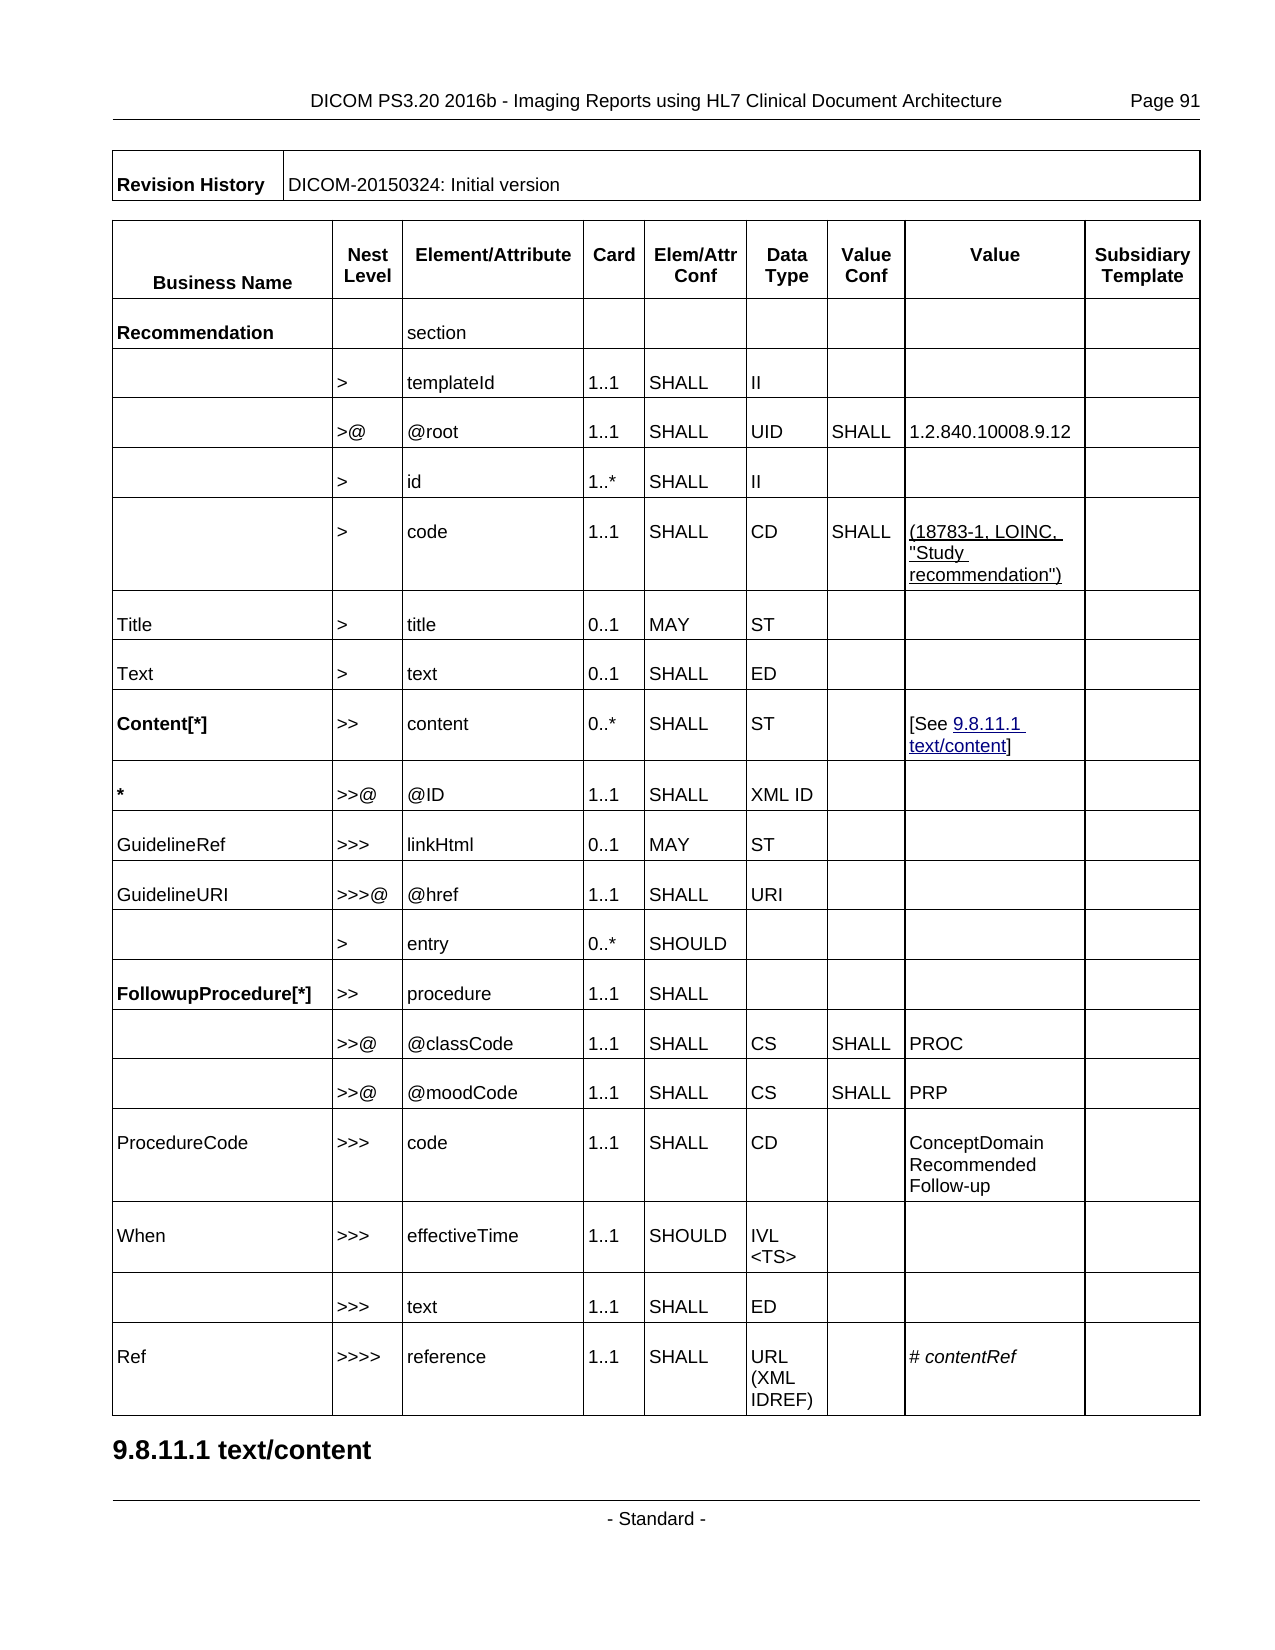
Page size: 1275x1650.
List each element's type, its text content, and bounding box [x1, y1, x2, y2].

table_cell CD [747, 498, 827, 589]
table_cell SHALL [828, 498, 904, 589]
table_cell > [333, 448, 402, 497]
table_cell [1086, 1109, 1199, 1201]
table_cell [113, 910, 332, 959]
table_cell [828, 1273, 904, 1322]
table_cell effective​Time [403, 1202, 583, 1272]
table_cell [828, 761, 904, 810]
table_header Element/​Attribute [403, 221, 583, 298]
table_cell MAY [645, 811, 746, 859]
table_cell Revision History [113, 151, 283, 200]
table_cell [828, 591, 904, 639]
table_cell [828, 811, 904, 859]
table_cell 1..1 [584, 349, 644, 397]
table_cell [828, 1109, 904, 1201]
table_cell @root [403, 398, 583, 447]
table_header Nest Level [333, 221, 402, 298]
table_cell template​Id [403, 349, 583, 397]
table_cell [1086, 398, 1199, 447]
table_cell [906, 1202, 1084, 1272]
table_cell [113, 448, 332, 497]
table_cell SHALL [645, 861, 746, 909]
table_cell Procedure​Code [113, 1109, 332, 1201]
table_cell > [333, 498, 402, 589]
table_cell SHALL [645, 690, 746, 760]
table_cell [113, 349, 332, 397]
table_cell [828, 960, 904, 1008]
table_cell MAY [645, 591, 746, 639]
table_cell 0..1 [584, 591, 644, 639]
table_cell 1..1 [584, 1202, 644, 1272]
table_cell [584, 299, 644, 348]
table_cell CD [747, 1109, 827, 1201]
table_cell CS [747, 1059, 827, 1108]
table_cell >>> [333, 1202, 402, 1272]
table_cell (18783-1, LOINC, "Study recommendation") [906, 498, 1084, 589]
table_cell >>> [333, 811, 402, 859]
table_cell 1..1 [584, 1109, 644, 1201]
table_cell [828, 299, 904, 348]
table_cell [1086, 640, 1199, 689]
table_cell >> [333, 690, 402, 760]
table_cell procedure [403, 960, 583, 1008]
table_cell > [333, 640, 402, 689]
table_cell When [113, 1202, 332, 1272]
table_cell [747, 910, 827, 959]
table_cell SHALL [645, 448, 746, 497]
table_cell [906, 1273, 1084, 1322]
table_cell 1..1 [584, 761, 644, 810]
table_cell SHALL [645, 1273, 746, 1322]
table_cell > [333, 910, 402, 959]
table_cell > [333, 591, 402, 639]
table_cell code [403, 498, 583, 589]
table_cell [1086, 910, 1199, 959]
table_cell [906, 960, 1084, 1008]
table_cell SHALL [645, 1059, 746, 1108]
table_cell >>>> [333, 1323, 402, 1414]
table_cell [828, 910, 904, 959]
table_header Card [584, 221, 644, 298]
table_cell URI [747, 861, 827, 909]
table_cell > [333, 349, 402, 397]
table_cell [1086, 498, 1199, 589]
table_cell 1..1 [584, 1059, 644, 1108]
table_cell 1.2.840.10008.9.12 [906, 398, 1084, 447]
table_cell [1086, 1202, 1199, 1272]
table_cell Recommendation [113, 299, 332, 348]
table_cell [828, 1323, 904, 1414]
table_cell [113, 498, 332, 589]
table_cell text [403, 1273, 583, 1322]
table_cell 1..1 [584, 498, 644, 589]
table_cell >>> [333, 1273, 402, 1322]
table_cell 1..1 [584, 1010, 644, 1058]
table_cell [906, 761, 1084, 810]
table_cell [1086, 299, 1199, 348]
table_cell ST [747, 591, 827, 639]
table_cell [828, 640, 904, 689]
table_cell SHALL [645, 761, 746, 810]
table_cell SHALL [828, 1059, 904, 1108]
table_cell Ref [113, 1323, 332, 1414]
table_cell [906, 811, 1084, 859]
table_cell ST [747, 690, 827, 760]
table_cell @moodCode [403, 1059, 583, 1108]
table_cell [1086, 349, 1199, 397]
table_cell 1..1 [584, 861, 644, 909]
table_cell [113, 1010, 332, 1058]
table_cell [828, 349, 904, 397]
table_cell SHALL [645, 1323, 746, 1414]
table_cell [747, 960, 827, 1008]
table_cell [113, 1273, 332, 1322]
table_cell >>@ [333, 1010, 402, 1058]
table_cell [1086, 1059, 1199, 1108]
table_cell [906, 910, 1084, 959]
table_cell Content[*] [113, 690, 332, 760]
table_cell code [403, 1109, 583, 1201]
table_cell ED [747, 1273, 827, 1322]
table_cell 1..1 [584, 398, 644, 447]
table_cell link​Html [403, 811, 583, 859]
table_cell @href [403, 861, 583, 909]
table_cell [1086, 448, 1199, 497]
table_cell 1..1 [584, 960, 644, 1008]
table_cell [333, 299, 402, 348]
table_cell [828, 1202, 904, 1272]
table_cell Followup​Procedure[*] [113, 960, 332, 1008]
table_cell reference [403, 1323, 583, 1414]
table_cell [747, 299, 827, 348]
table_cell CS [747, 1010, 827, 1058]
table_cell >>@ [333, 1059, 402, 1108]
table_cell SHALL [645, 498, 746, 589]
table_cell ST [747, 811, 827, 859]
table_cell [1086, 1010, 1199, 1058]
table_cell [113, 1059, 332, 1108]
table_cell Guideline​Ref [113, 811, 332, 859]
table_cell id [403, 448, 583, 497]
table_cell II [747, 448, 827, 497]
table_cell [1086, 1323, 1199, 1414]
table_cell 1..* [584, 448, 644, 497]
table_cell 1..1 [584, 1273, 644, 1322]
table_cell II [747, 349, 827, 397]
table_cell [1086, 761, 1199, 810]
table_cell [1086, 811, 1199, 859]
table_cell 1..1 [584, 1323, 644, 1414]
text 9.8.11.1 text/content [112, 1434, 1200, 1466]
table_cell XML ID [747, 761, 827, 810]
table_cell Title [113, 591, 332, 639]
table_cell [906, 640, 1084, 689]
table_cell [828, 690, 904, 760]
table_cell DICOM-20150324: Initial version [284, 151, 1199, 200]
table_cell [828, 861, 904, 909]
table_cell SHOULD [645, 910, 746, 959]
table_cell >@ [333, 398, 402, 447]
table_cell 0..* [584, 690, 644, 760]
table_cell SHALL [645, 1010, 746, 1058]
table_cell >> [333, 960, 402, 1008]
table_cell [906, 591, 1084, 639]
table_cell [113, 398, 332, 447]
table_cell [1086, 591, 1199, 639]
table_cell SHALL [645, 349, 746, 397]
table_cell [906, 349, 1084, 397]
table_cell SHALL [828, 1010, 904, 1058]
table_cell Concept​Domain Recommended Follow-up [906, 1109, 1084, 1201]
table_cell 0..1 [584, 640, 644, 689]
table_cell SHALL [645, 1109, 746, 1201]
table_cell text [403, 640, 583, 689]
table_cell [828, 448, 904, 497]
table_cell >>>@ [333, 861, 402, 909]
table_header Elem/Attr Conf [645, 221, 746, 298]
table_header Business Name [113, 221, 332, 298]
table_cell PROC [906, 1010, 1084, 1058]
table_cell @classCode [403, 1010, 583, 1058]
table_cell ED [747, 640, 827, 689]
table_cell URL (XML IDREF) [747, 1323, 827, 1414]
table_cell SHALL [645, 640, 746, 689]
table_cell SHALL [645, 960, 746, 1008]
table_cell [1086, 861, 1199, 909]
table_cell [906, 861, 1084, 909]
table_cell * [113, 761, 332, 810]
table_cell content [403, 690, 583, 760]
table_cell IVL <TS> [747, 1202, 827, 1272]
table_cell [1086, 1273, 1199, 1322]
table_cell Text [113, 640, 332, 689]
table_cell >>@ [333, 761, 402, 810]
table_cell >>> [333, 1109, 402, 1201]
table_cell [1086, 960, 1199, 1008]
table_cell SHALL [828, 398, 904, 447]
table_cell PRP [906, 1059, 1084, 1108]
table_cell @ID [403, 761, 583, 810]
table_cell [1086, 690, 1199, 760]
table_cell 0..1 [584, 811, 644, 859]
table_header Subsidiary Template [1086, 221, 1199, 298]
table_header Data Type [747, 221, 827, 298]
table_cell title [403, 591, 583, 639]
table_cell 0..* [584, 910, 644, 959]
table_cell Guideline​URI [113, 861, 332, 909]
table_cell [906, 448, 1084, 497]
table_cell [See 9.8.11.1 text/content] [906, 690, 1084, 760]
table_cell section [403, 299, 583, 348]
table_cell # content​Ref [906, 1323, 1084, 1414]
table_cell entry [403, 910, 583, 959]
table_cell UID [747, 398, 827, 447]
table_cell [645, 299, 746, 348]
table_header Value Conf [828, 221, 904, 298]
table_cell [906, 299, 1084, 348]
table_cell SHALL [645, 398, 746, 447]
table_cell SHOULD [645, 1202, 746, 1272]
table_header Value [906, 221, 1084, 298]
